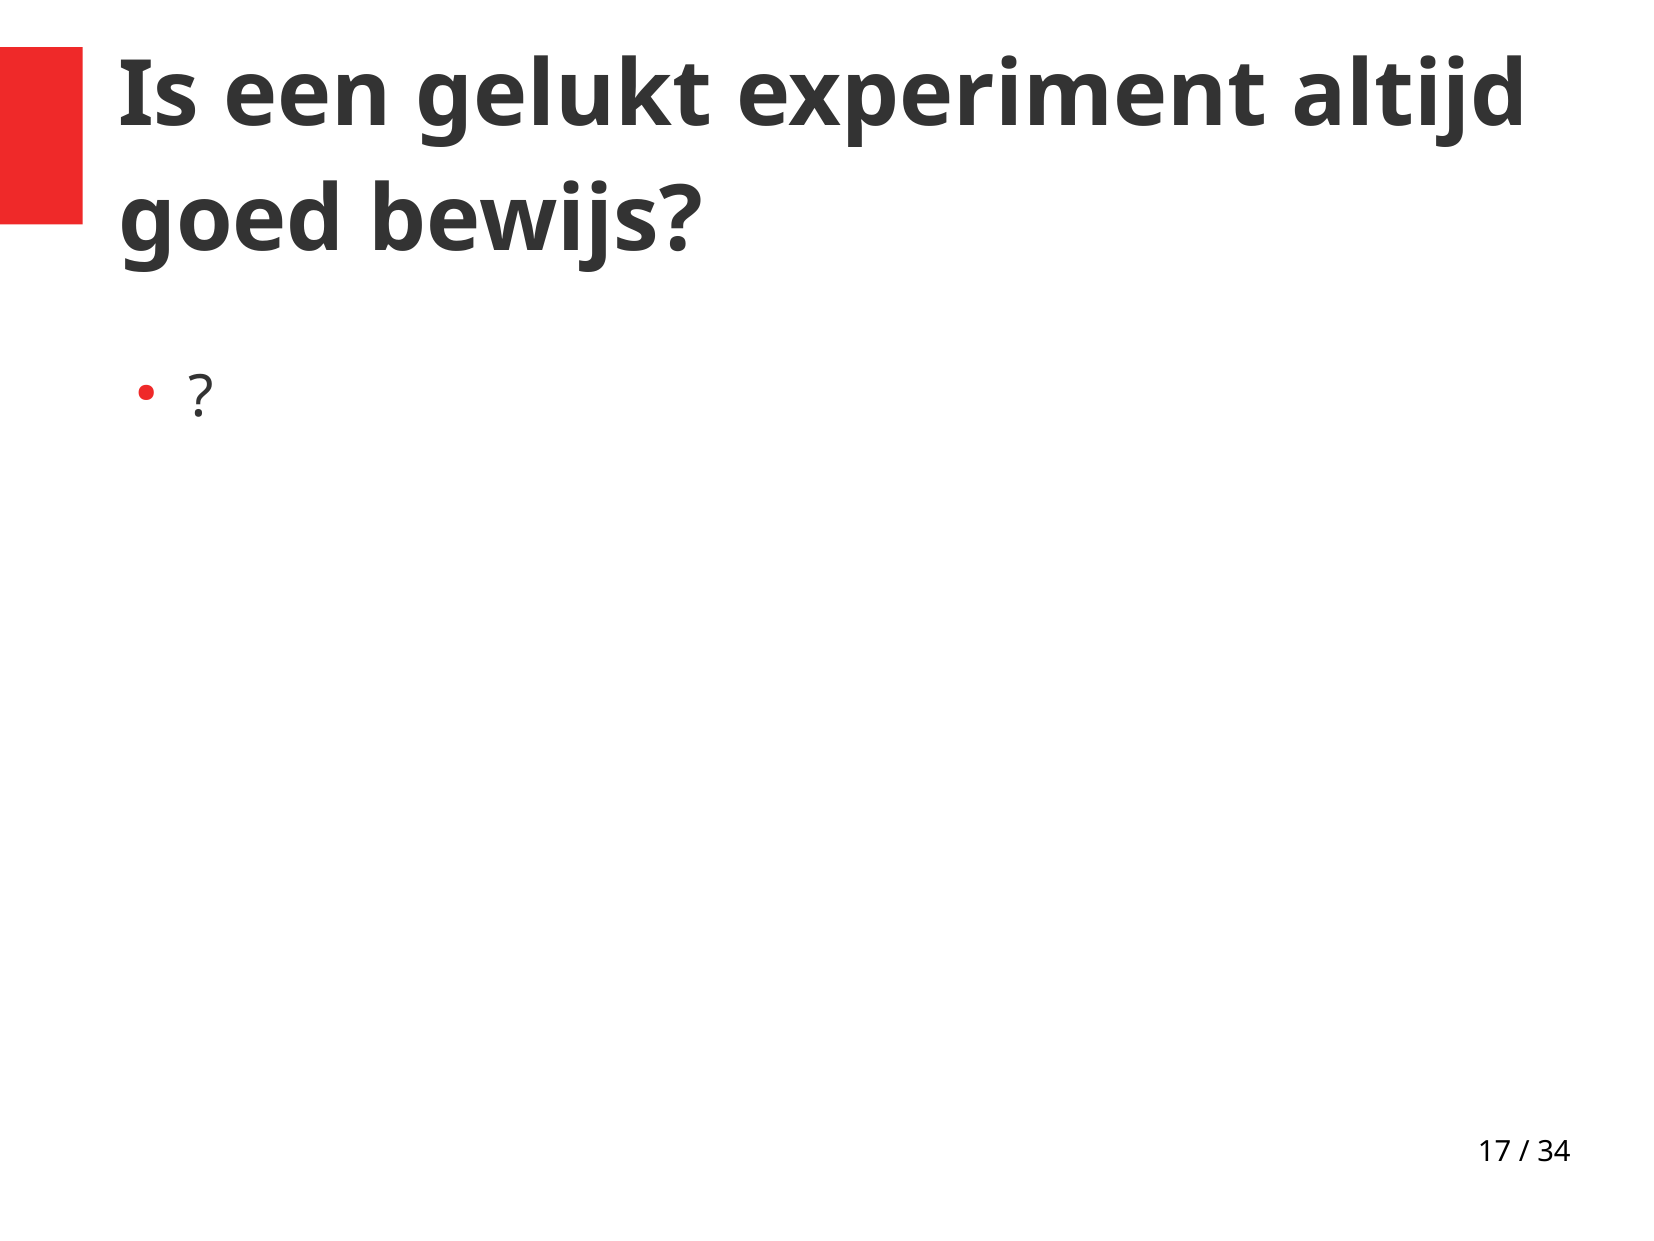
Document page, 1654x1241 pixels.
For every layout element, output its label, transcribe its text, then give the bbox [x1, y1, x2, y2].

list ? [118, 354, 1536, 1074]
title Is een gelukt experiment altijd goed bewijs? [118, 27, 1571, 278]
